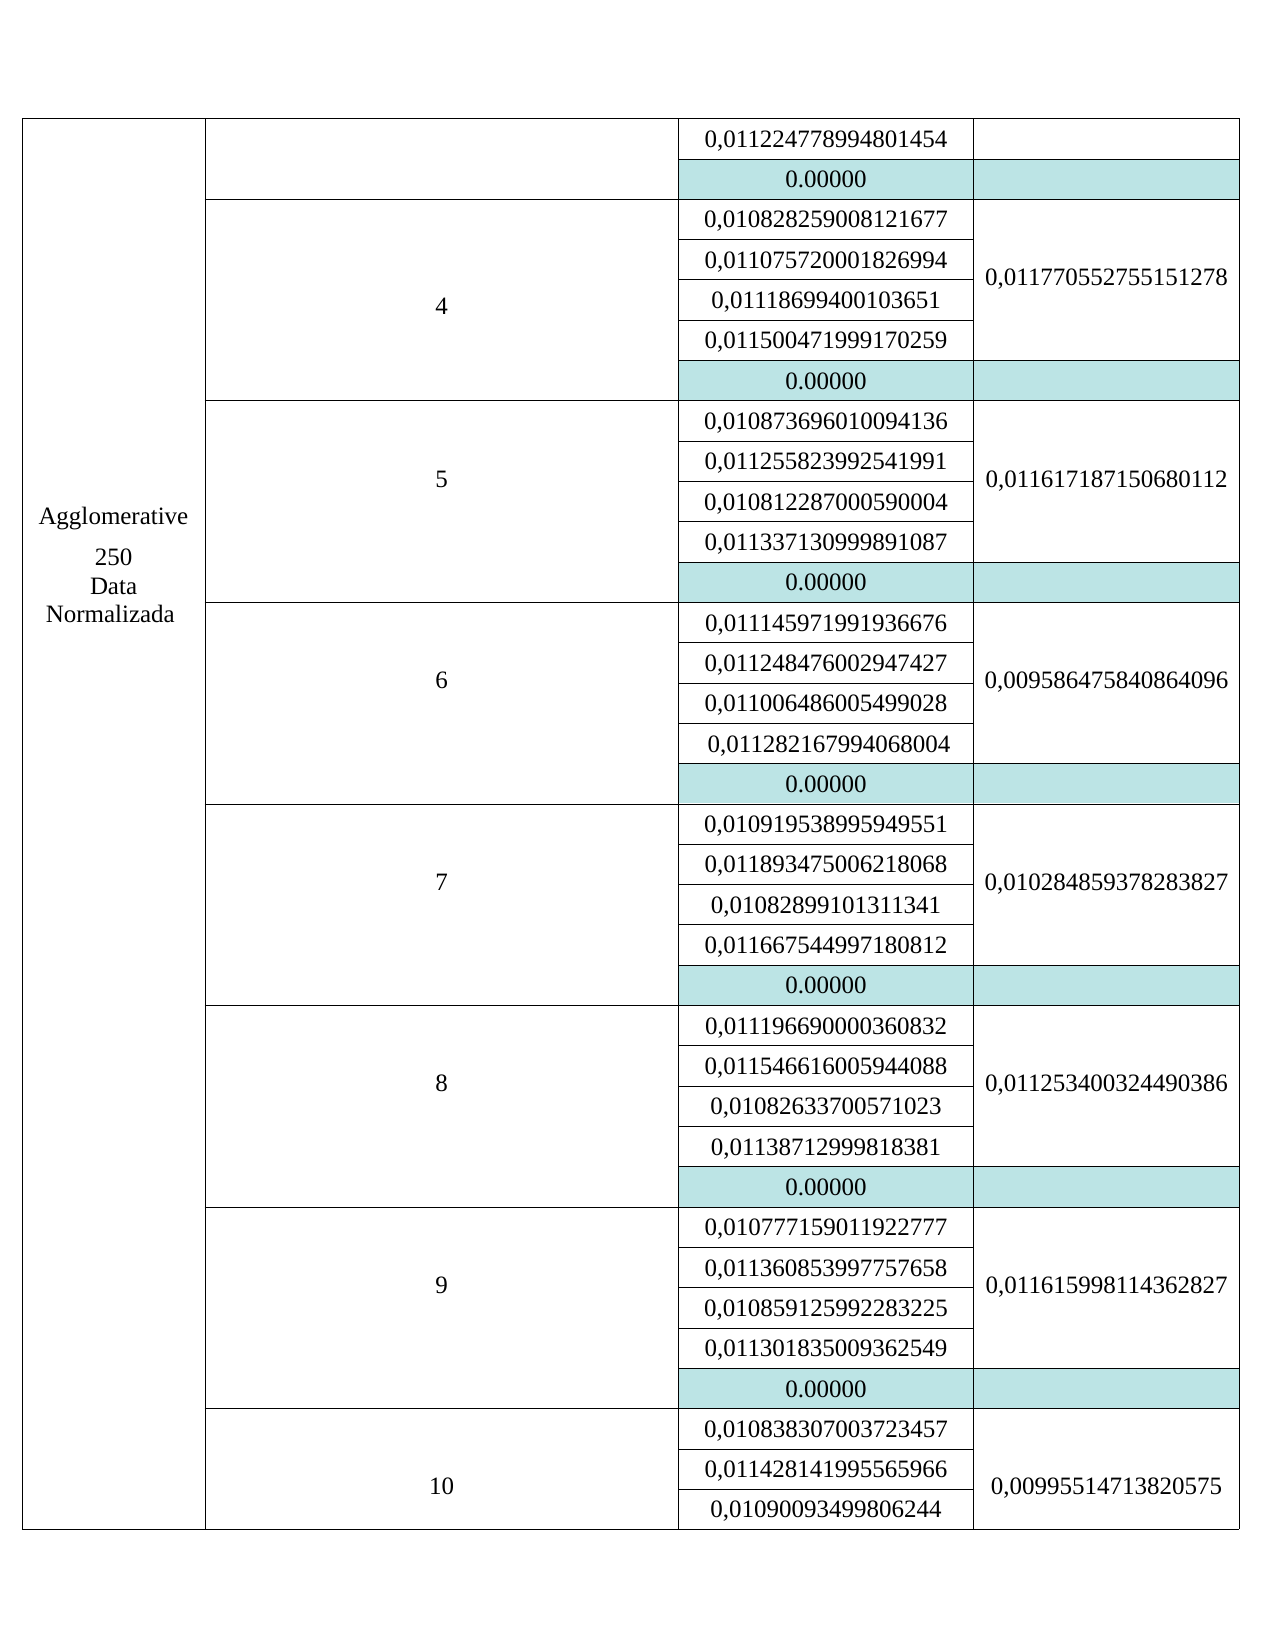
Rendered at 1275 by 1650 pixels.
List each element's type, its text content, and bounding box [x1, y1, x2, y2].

table_cell 0,010777159011922777 [679, 1208, 973, 1247]
table_cell [974, 563, 1239, 602]
table_cell 0,010838307003723457 [679, 1409, 973, 1448]
table_cell 0,011075720001826994 [679, 240, 973, 279]
table_cell 0,01133 [679, 966, 973, 1005]
table_cell 0,011500471999170259 [679, 321, 973, 360]
table_cell 0,00995514713820575 [974, 1409, 1239, 1529]
table_cell 0,011255823992541991 [679, 442, 973, 481]
table_cell 0,01082633700571023 [679, 1087, 973, 1126]
table_cell Agglomerative 250 Data Normalizada [23, 119, 205, 1529]
table_cell [206, 119, 678, 199]
table_cell 0,011224778994801454 [679, 119, 973, 158]
table_cell 0,011546616005944088 [679, 1046, 973, 1086]
table_cell 0,01115 [679, 361, 973, 400]
table_cell 0,011145971991936676 [679, 603, 973, 642]
table_cell 0,010828259008121677 [679, 200, 973, 239]
table_cell 0,011770552755151278 [974, 200, 1239, 360]
table_cell 5 [206, 401, 678, 602]
table_cell 0,01138712999818381 [679, 1127, 973, 1166]
table_cell 0,010284859378283827 [974, 805, 1239, 965]
table_cell 0,01090093499806244 [679, 1490, 973, 1529]
table_cell 0,010919538995949551 [679, 805, 973, 844]
table_cell 0,011615998114362827 [974, 1208, 1239, 1368]
table_cell 6 [206, 603, 678, 803]
table_cell 0,01128 [679, 160, 973, 199]
table_cell [974, 764, 1239, 803]
table_cell 0,011253400324490386 [974, 1006, 1239, 1166]
table_cell 0,011006486005499028 [679, 684, 973, 723]
table_cell 0,010812287000590004 [679, 482, 973, 521]
table_cell 0,011248476002947427 [679, 643, 973, 682]
table_cell 0,01082899101311341 [679, 885, 973, 924]
table_cell 7 [206, 805, 678, 1005]
table_cell 0,011617187150680112 [974, 401, 1239, 562]
table_cell 0,011667544997180812 [679, 925, 973, 965]
table_cell [974, 160, 1239, 199]
table_cell 0,011428141995565966 [679, 1450, 973, 1489]
table_cell 0,009586475840864096 [974, 603, 1239, 763]
table_cell 0,011282167994068004 [679, 724, 973, 763]
table_cell 10 [206, 1409, 678, 1529]
table_cell 8 [206, 1006, 678, 1207]
table_cell 9 [206, 1208, 678, 1408]
table_cell 0,010873696010094136 [679, 401, 973, 441]
table_cell 0,01107 [679, 1369, 973, 1408]
table_cell 0,01117 [679, 764, 973, 803]
table_cell 0,01107 [679, 563, 973, 602]
table_cell 0,01124 [679, 1167, 973, 1207]
table_cell 0,011893475006218068 [679, 845, 973, 884]
table_cell 0,011196690000360832 [679, 1006, 973, 1045]
table_cell [974, 1369, 1239, 1408]
table_cell [974, 966, 1239, 1005]
table_cell 0,011301835009362549 [679, 1329, 973, 1368]
table_cell 0,011360853997757658 [679, 1248, 973, 1287]
table_cell [974, 1167, 1239, 1207]
table_cell [974, 361, 1239, 400]
table_cell 0,011337130999891087 [679, 522, 973, 562]
table_cell [974, 119, 1239, 158]
table_cell 0,010859125992283225 [679, 1288, 973, 1327]
table_cell 4 [206, 200, 678, 400]
table_cell 0,01118699400103651 [679, 280, 973, 320]
